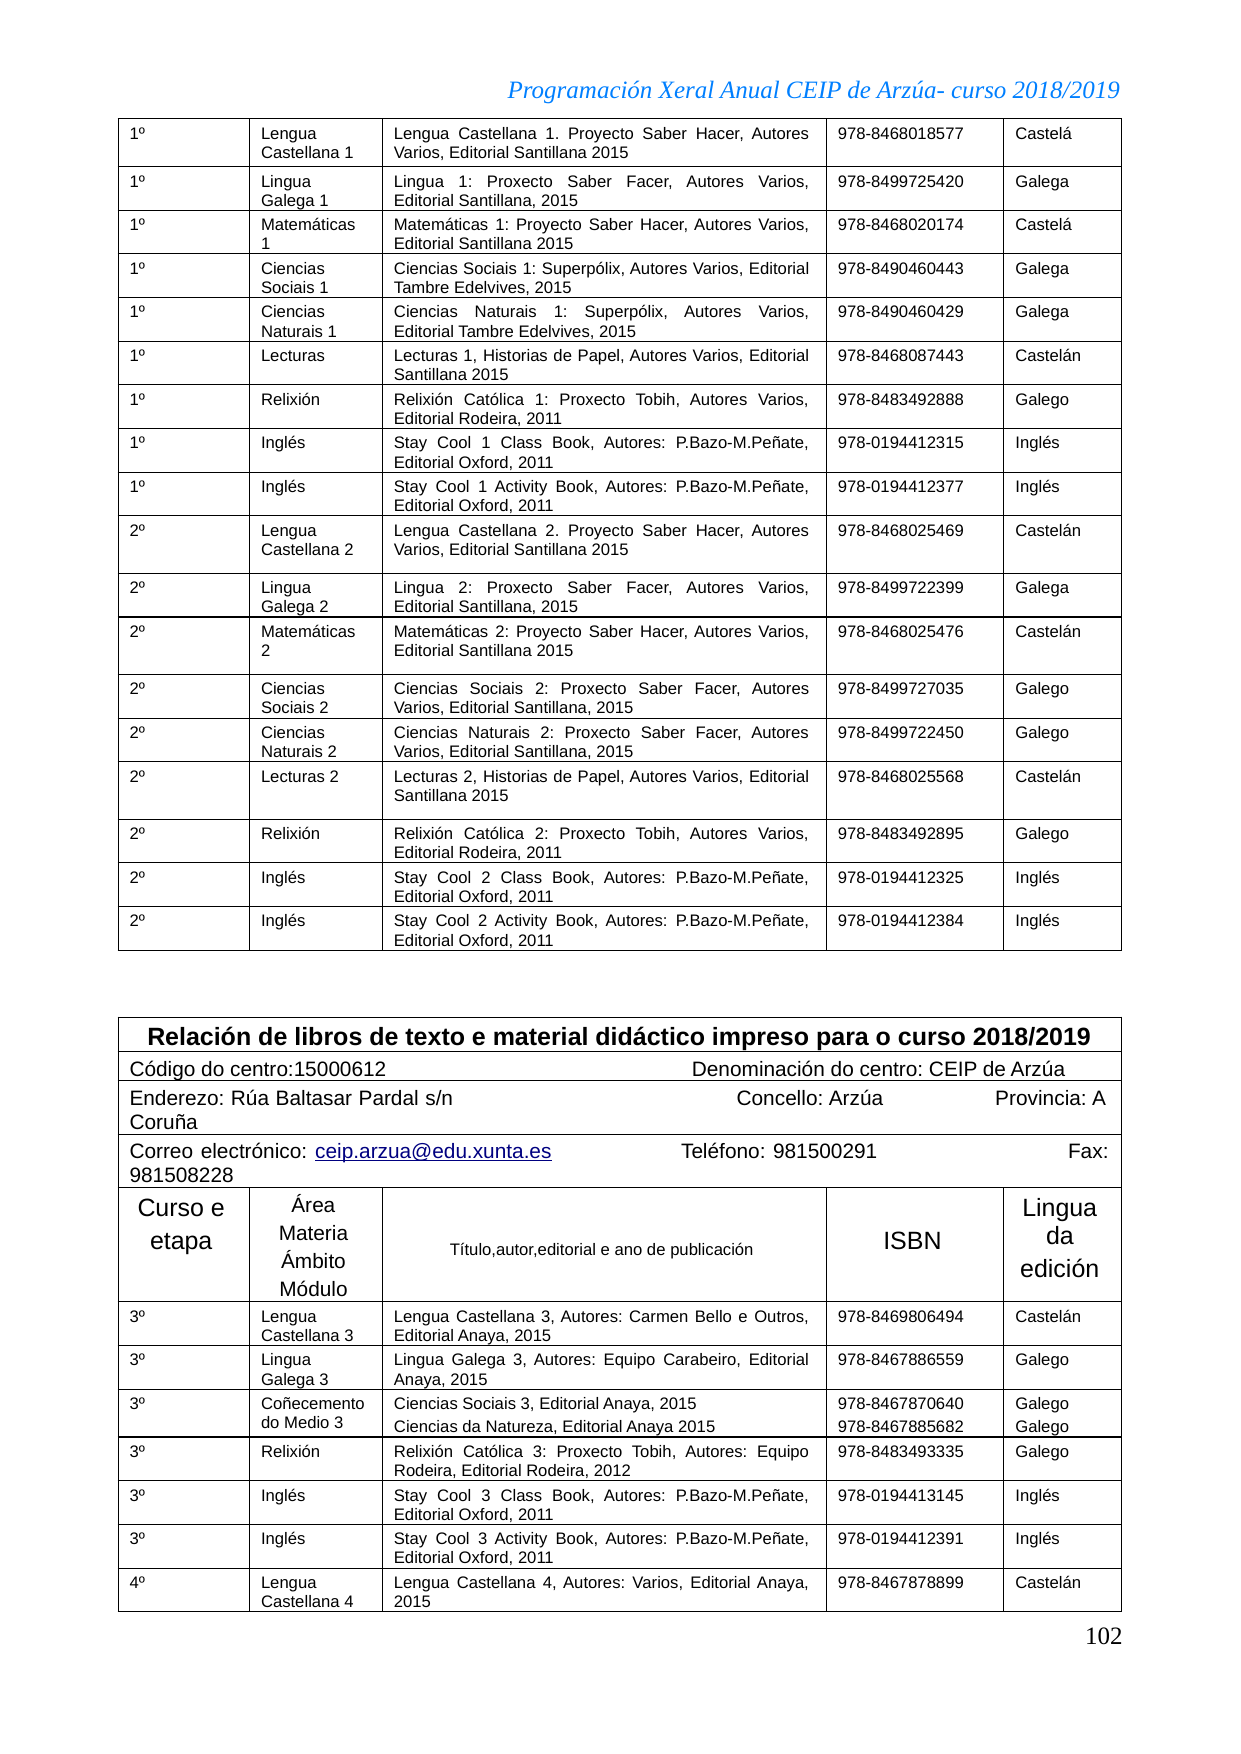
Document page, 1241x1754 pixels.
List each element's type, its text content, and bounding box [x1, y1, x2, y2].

table_cell 978-0194413145 [827, 1481, 1003, 1524]
table_cell Inglés [1004, 473, 1121, 515]
table_cell 978-8499725420 [827, 167, 1003, 210]
table_cell Ciencias Naturais 2: Proxecto Saber Facer, Autores Varios, Editorial Santillana, 2015 [383, 719, 826, 761]
table_cell 1º [119, 473, 249, 515]
table_cell 978-8490460429 [827, 298, 1003, 341]
table_cell 978-8483493335 [827, 1438, 1003, 1480]
table_cell 3º [119, 1390, 249, 1436]
table_cell Castelán [1004, 618, 1121, 674]
table_cell Correo electrónico: ceip.arzua@edu.xunta.es Teléfono: 981500291 Fax: 981508228 [119, 1135, 1121, 1187]
table_cell Lingua Galega 3 [250, 1346, 382, 1388]
table_cell 2º [119, 516, 249, 573]
table_cell 1º [119, 298, 249, 341]
table_cell Lengua Castellana 4 [250, 1569, 382, 1611]
table_cell 978-0194412315 [827, 429, 1003, 472]
table_cell 2º [119, 762, 249, 819]
table_cell Inglés [1004, 1481, 1121, 1524]
table_cell Castelán [1004, 516, 1121, 573]
table_cell Lengua Castellana 1. Proyecto Saber Hacer, Autores Varios, Editorial Santillana 2015 [383, 119, 826, 166]
table_cell Stay Cool 1 Class Book, Autores: P.Bazo-M.Peñate, Editorial Oxford, 2011 [383, 429, 826, 472]
table_cell Lengua Castellana 3, Autores: Carmen Bello e Outros, Editorial Anaya, 2015 [383, 1302, 826, 1345]
table_cell 2º [119, 820, 249, 862]
table_cell Área Materia Ámbito Módulo [250, 1188, 382, 1301]
table_cell 978-8468025469 [827, 516, 1003, 573]
table_cell Inglés [250, 473, 382, 515]
table_cell Relixión [250, 385, 382, 428]
table_cell 3º [119, 1525, 249, 1567]
table_cell Inglés [250, 429, 382, 472]
table_cell Lingua Galega 3, Autores: Equipo Carabeiro, Editorial Anaya, 2015 [383, 1346, 826, 1388]
table_cell Galega [1004, 254, 1121, 297]
table_cell Relixión Católica 1: Proxecto Tobih, Autores Varios, Editorial Rodeira, 2011 [383, 385, 826, 428]
table_cell Relixión [250, 820, 382, 862]
table_cell Inglés [1004, 429, 1121, 472]
table_cell Título,autor,editorial e ano de publicación [383, 1188, 826, 1301]
table_cell 2º [119, 907, 249, 949]
table_cell Galego [1004, 820, 1121, 862]
table_cell Lingua 1: Proxecto Saber Facer, Autores Varios, Editorial Santillana, 2015 [383, 167, 826, 210]
table_cell Stay Cool 2 Class Book, Autores: P.Bazo-M.Peñate, Editorial Oxford, 2011 [383, 863, 826, 906]
table_cell Galega [1004, 574, 1121, 616]
table_cell 978-8499722450 [827, 719, 1003, 761]
table_cell Castelá [1004, 119, 1121, 166]
table_cell Inglés [1004, 1525, 1121, 1567]
table_cell Inglés [250, 863, 382, 906]
table_cell Lengua Castellana 2. Proyecto Saber Hacer, Autores Varios, Editorial Santillana 2015 [383, 516, 826, 573]
table_cell 978-8467870640 978-8467885682 [827, 1390, 1003, 1436]
table_cell Stay Cool 3 Activity Book, Autores: P.Bazo-M.Peñate, Editorial Oxford, 2011 [383, 1525, 826, 1567]
table_cell Galego [1004, 385, 1121, 428]
table_cell 1º [119, 342, 249, 384]
table_cell 978-8468087443 [827, 342, 1003, 384]
table_cell 2º [119, 719, 249, 761]
table_cell 1º [119, 211, 249, 253]
table_cell Curso e etapa [119, 1188, 249, 1301]
table_cell 3º [119, 1346, 249, 1388]
table_cell Ciencias Naturais 1: Superpólix, Autores Varios, Editorial Tambre Edelvives, 2015 [383, 298, 826, 341]
table_cell Relixión [250, 1438, 382, 1480]
table_cell Matemáticas 2: Proyecto Saber Hacer, Autores Varios, Editorial Santillana 2015 [383, 618, 826, 674]
table_cell Stay Cool 3 Class Book, Autores: P.Bazo-M.Peñate, Editorial Oxford, 2011 [383, 1481, 826, 1524]
table_cell Matemáticas 1: Proyecto Saber Hacer, Autores Varios, Editorial Santillana 2015 [383, 211, 826, 253]
table_cell 3º [119, 1481, 249, 1524]
table_cell 978-8468025568 [827, 762, 1003, 819]
table_cell Inglés [1004, 907, 1121, 949]
table_cell 1º [119, 167, 249, 210]
table_cell 978-8468018577 [827, 119, 1003, 166]
table_cell 978-0194412325 [827, 863, 1003, 906]
table_cell 2º [119, 863, 249, 906]
table_cell Galego [1004, 675, 1121, 717]
table_cell 2º [119, 574, 249, 616]
table_cell Matemáticas 1 [250, 211, 382, 253]
table_header Relación de libros de texto e material didáctico impreso para o curso 2018/2019 [119, 1018, 1121, 1051]
table_cell 1º [119, 429, 249, 472]
table_cell Lecturas 2 [250, 762, 382, 819]
table_cell Inglés [250, 907, 382, 949]
table_cell 978-8469806494 [827, 1302, 1003, 1345]
table_cell Coñecemento do Medio 3 [250, 1390, 382, 1436]
table_cell 978-0194412391 [827, 1525, 1003, 1567]
table_cell Galega [1004, 298, 1121, 341]
table_cell Galego [1004, 719, 1121, 761]
table_cell 978-0194412377 [827, 473, 1003, 515]
table_cell Ciencias Sociais 3, Editorial Anaya, 2015 Ciencias da Natureza, Editorial Anaya 2015 [383, 1390, 826, 1436]
table_cell Lecturas 1, Historias de Papel, Autores Varios, Editorial Santillana 2015 [383, 342, 826, 384]
table_cell Castelán [1004, 1302, 1121, 1345]
table_cell Galego [1004, 1438, 1121, 1480]
table_cell Stay Cool 1 Activity Book, Autores: P.Bazo-M.Peñate, Editorial Oxford, 2011 [383, 473, 826, 515]
table_cell 978-8499727035 [827, 675, 1003, 717]
table_cell Código do centro:15000612 Denominación do centro: CEIP de Arzúa [119, 1052, 1121, 1080]
table_cell Lengua Castellana 2 [250, 516, 382, 573]
table_cell Lingua Galega 2 [250, 574, 382, 616]
table_cell 978-8467878899 [827, 1569, 1003, 1611]
table_cell Stay Cool 2 Activity Book, Autores: P.Bazo-M.Peñate, Editorial Oxford, 2011 [383, 907, 826, 949]
table_cell Lengua Castellana 1 [250, 119, 382, 166]
table_cell 978-8483492895 [827, 820, 1003, 862]
table_cell 978-8483492888 [827, 385, 1003, 428]
table_cell 978-8467886559 [827, 1346, 1003, 1388]
table_cell Lecturas 2, Historias de Papel, Autores Varios, Editorial Santillana 2015 [383, 762, 826, 819]
table_cell Galego Galego [1004, 1390, 1121, 1436]
table_cell Inglés [250, 1525, 382, 1567]
table_cell Relixión Católica 3: Proxecto Tobih, Autores: Equipo Rodeira, Editorial Rodeira, 2012 [383, 1438, 826, 1480]
table_cell 978-8468020174 [827, 211, 1003, 253]
table_cell Lingua Galega 1 [250, 167, 382, 210]
table_cell 1º [119, 385, 249, 428]
table_cell 1º [119, 254, 249, 297]
table_cell Ciencias Naturais 1 [250, 298, 382, 341]
table_cell 2º [119, 618, 249, 674]
table_cell Relixión Católica 2: Proxecto Tobih, Autores Varios, Editorial Rodeira, 2011 [383, 820, 826, 862]
table_cell Castelán [1004, 1569, 1121, 1611]
table_cell Lengua Castellana 4, Autores: Varios, Editorial Anaya, 2015 [383, 1569, 826, 1611]
table_cell Castelán [1004, 762, 1121, 819]
table_cell 978-8490460443 [827, 254, 1003, 297]
table_cell Galego [1004, 1346, 1121, 1388]
table_cell Lingua 2: Proxecto Saber Facer, Autores Varios, Editorial Santillana, 2015 [383, 574, 826, 616]
table_cell Castelán [1004, 342, 1121, 384]
table_cell 1º [119, 119, 249, 166]
table_cell ISBN [827, 1188, 1003, 1301]
table_cell Ciencias Sociais 2 [250, 675, 382, 717]
table_cell Ciencias Naturais 2 [250, 719, 382, 761]
table_cell Lingua da edición [1004, 1188, 1121, 1301]
table_cell 978-8499722399 [827, 574, 1003, 616]
table_cell 3º [119, 1438, 249, 1480]
table_cell Inglés [1004, 863, 1121, 906]
table_cell Enderezo: Rúa Baltasar Pardal s/n Concello: Arzúa Provincia: A Coruña [119, 1081, 1121, 1134]
table_cell Inglés [250, 1481, 382, 1524]
table_cell Lecturas [250, 342, 382, 384]
table_cell 4º [119, 1569, 249, 1611]
table_cell 978-8468025476 [827, 618, 1003, 674]
table_cell Galega [1004, 167, 1121, 210]
table_cell Lengua Castellana 3 [250, 1302, 382, 1345]
table_cell Ciencias Sociais 1 [250, 254, 382, 297]
table_cell Castelá [1004, 211, 1121, 253]
table_cell 3º [119, 1302, 249, 1345]
table_cell 978-0194412384 [827, 907, 1003, 949]
table_cell 2º [119, 675, 249, 717]
table_cell Ciencias Sociais 2: Proxecto Saber Facer, Autores Varios, Editorial Santillana, 2015 [383, 675, 826, 717]
table_cell Ciencias Sociais 1: Superpólix, Autores Varios, Editorial Tambre Edelvives, 2015 [383, 254, 826, 297]
table_cell Matemáticas 2 [250, 618, 382, 674]
